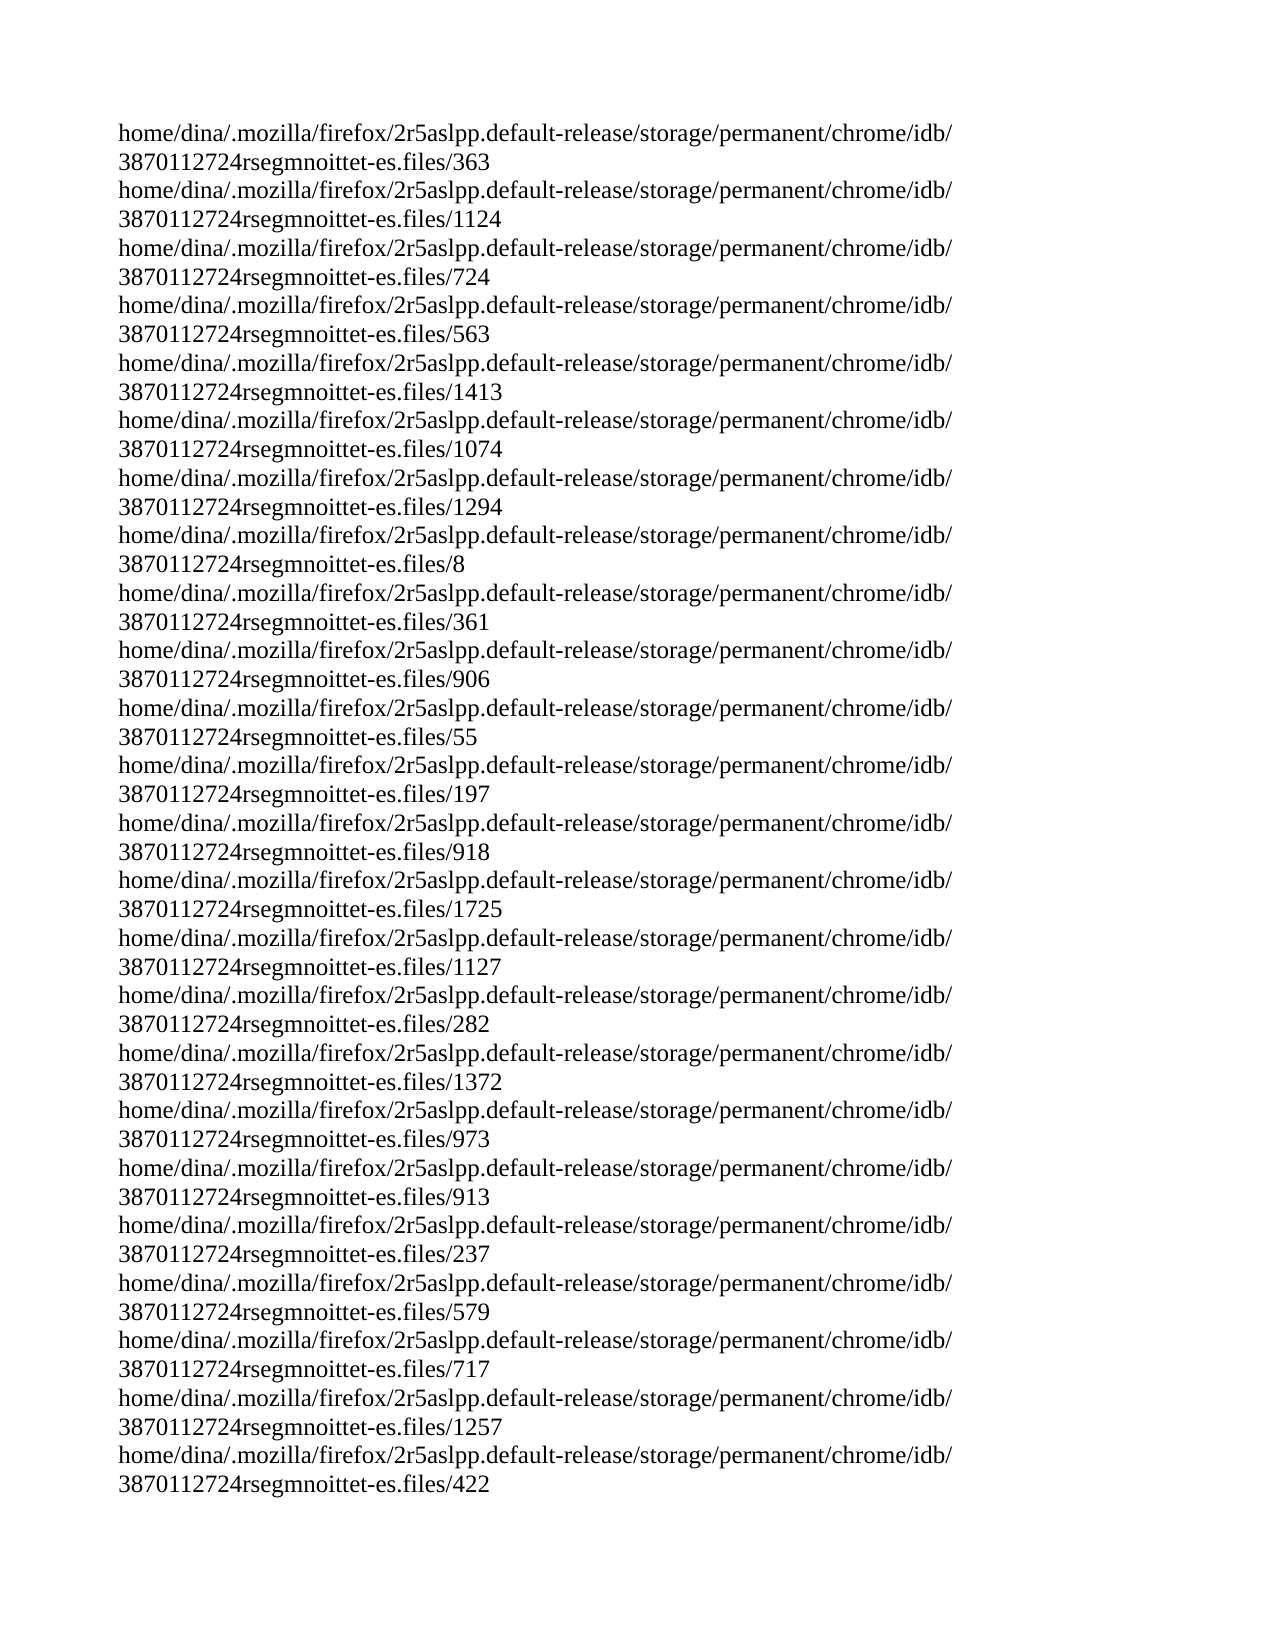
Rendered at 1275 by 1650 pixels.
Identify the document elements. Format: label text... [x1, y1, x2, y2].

text home/dina/.mozilla/firefox/2r5aslpp.default-release/storage/permanent/chrome/idb/3870112724rsegmnoittet-es.files/913 [118, 1153, 1157, 1211]
text home/dina/.mozilla/firefox/2r5aslpp.default-release/storage/permanent/chrome/idb/3870112724rsegmnoittet-es.files/1074 [118, 406, 1157, 463]
text home/dina/.mozilla/firefox/2r5aslpp.default-release/storage/permanent/chrome/idb/3870112724rsegmnoittet-es.files/724 [118, 233, 1157, 291]
text home/dina/.mozilla/firefox/2r5aslpp.default-release/storage/permanent/chrome/idb/3870112724rsegmnoittet-es.files/906 [118, 636, 1157, 693]
text home/dina/.mozilla/firefox/2r5aslpp.default-release/storage/permanent/chrome/idb/3870112724rsegmnoittet-es.files/197 [118, 751, 1157, 808]
text home/dina/.mozilla/firefox/2r5aslpp.default-release/storage/permanent/chrome/idb/3870112724rsegmnoittet-es.files/1413 [118, 348, 1157, 406]
text home/dina/.mozilla/firefox/2r5aslpp.default-release/storage/permanent/chrome/idb/3870112724rsegmnoittet-es.files/361 [118, 578, 1157, 636]
text home/dina/.mozilla/firefox/2r5aslpp.default-release/storage/permanent/chrome/idb/3870112724rsegmnoittet-es.files/55 [118, 693, 1157, 751]
text home/dina/.mozilla/firefox/2r5aslpp.default-release/storage/permanent/chrome/idb/3870112724rsegmnoittet-es.files/579 [118, 1268, 1157, 1326]
text home/dina/.mozilla/firefox/2r5aslpp.default-release/storage/permanent/chrome/idb/3870112724rsegmnoittet-es.files/1257 [118, 1383, 1157, 1441]
text home/dina/.mozilla/firefox/2r5aslpp.default-release/storage/permanent/chrome/idb/3870112724rsegmnoittet-es.files/237 [118, 1211, 1157, 1268]
text home/dina/.mozilla/firefox/2r5aslpp.default-release/storage/permanent/chrome/idb/3870112724rsegmnoittet-es.files/363 [118, 118, 1157, 176]
text home/dina/.mozilla/firefox/2r5aslpp.default-release/storage/permanent/chrome/idb/3870112724rsegmnoittet-es.files/563 [118, 291, 1157, 348]
text home/dina/.mozilla/firefox/2r5aslpp.default-release/storage/permanent/chrome/idb/3870112724rsegmnoittet-es.files/422 [118, 1441, 1157, 1498]
text home/dina/.mozilla/firefox/2r5aslpp.default-release/storage/permanent/chrome/idb/3870112724rsegmnoittet-es.files/918 [118, 808, 1157, 866]
text home/dina/.mozilla/firefox/2r5aslpp.default-release/storage/permanent/chrome/idb/3870112724rsegmnoittet-es.files/8 [118, 521, 1157, 578]
text home/dina/.mozilla/firefox/2r5aslpp.default-release/storage/permanent/chrome/idb/3870112724rsegmnoittet-es.files/1127 [118, 923, 1157, 981]
text home/dina/.mozilla/firefox/2r5aslpp.default-release/storage/permanent/chrome/idb/3870112724rsegmnoittet-es.files/717 [118, 1326, 1157, 1383]
text home/dina/.mozilla/firefox/2r5aslpp.default-release/storage/permanent/chrome/idb/3870112724rsegmnoittet-es.files/1294 [118, 463, 1157, 521]
text home/dina/.mozilla/firefox/2r5aslpp.default-release/storage/permanent/chrome/idb/3870112724rsegmnoittet-es.files/973 [118, 1096, 1157, 1153]
text home/dina/.mozilla/firefox/2r5aslpp.default-release/storage/permanent/chrome/idb/3870112724rsegmnoittet-es.files/282 [118, 981, 1157, 1038]
text home/dina/.mozilla/firefox/2r5aslpp.default-release/storage/permanent/chrome/idb/3870112724rsegmnoittet-es.files/1124 [118, 176, 1157, 233]
text home/dina/.mozilla/firefox/2r5aslpp.default-release/storage/permanent/chrome/idb/3870112724rsegmnoittet-es.files/1725 [118, 866, 1157, 923]
text home/dina/.mozilla/firefox/2r5aslpp.default-release/storage/permanent/chrome/idb/3870112724rsegmnoittet-es.files/1372 [118, 1038, 1157, 1096]
